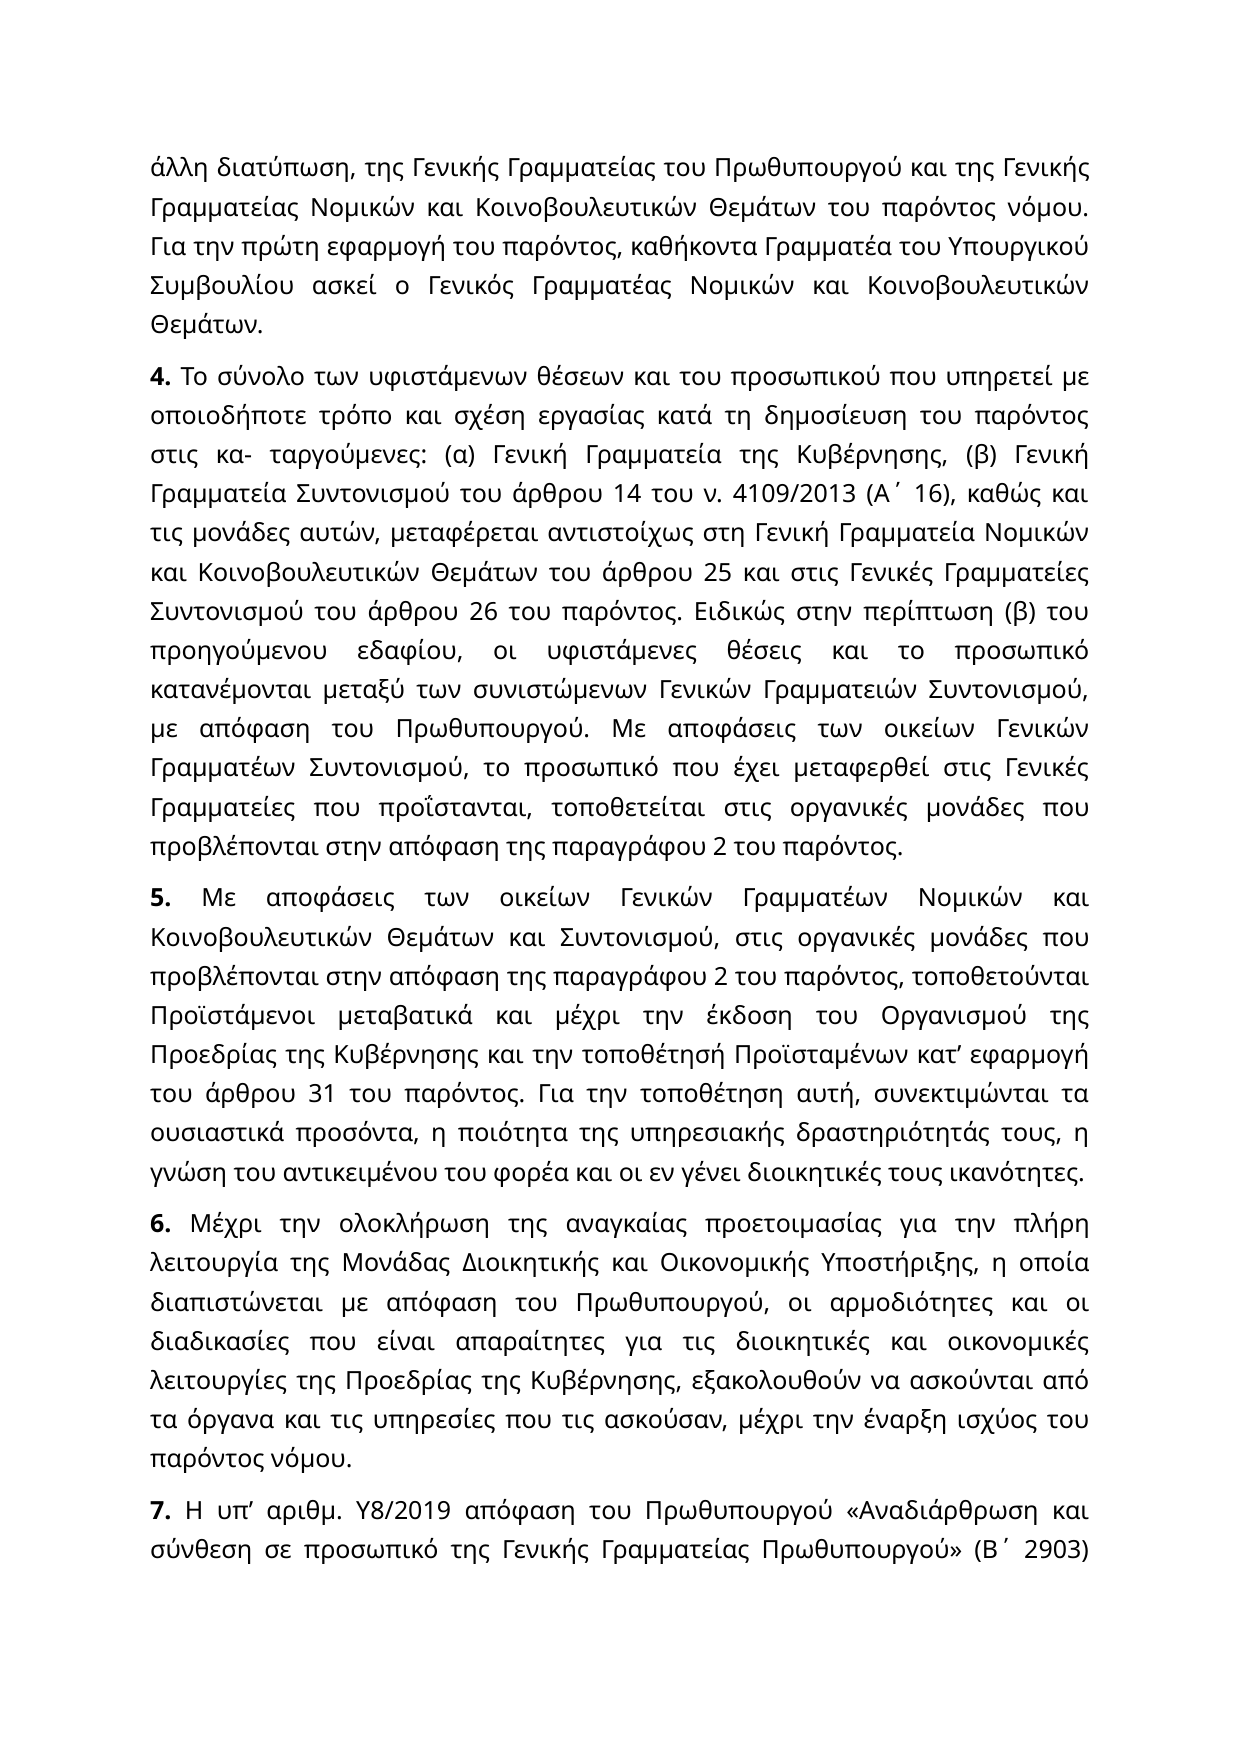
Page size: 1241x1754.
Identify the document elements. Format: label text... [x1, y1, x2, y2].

text άλλη διατύπωση, της Γενικής Γραμματείας του Πρωθυπουργού και της Γενικής Γραμματείας Νομικών και Κοινοβουλευτικών Θεμάτων του παρόντος νόμου. Για την πρώτη εφαρμογή του παρόντος, καθήκοντα Γραμματέα του Υπουργικού Συμβουλίου ασκεί ο Γενικός Γραμματέας Νομικών και Κοινοβουλευτικών Θεμάτων. [150, 150, 1090, 341]
text 5. Με αποφάσεις των οικείων Γενικών Γραμματέων Νομικών και Κοινοβουλευτικών Θεμάτων και Συντονισμού, στις οργανικές μονάδες που προβλέπονται στην απόφαση της παραγράφου 2 του παρόντος, τοποθετούνται Προϊστάμενοι μεταβατικά και μέχρι την έκδοση του Οργανισμού της Προεδρίας της Κυβέρνησης και την τοποθέτησή Προϊσταμένων κατ’ εφαρμογή του άρθρου 31 του παρόντος. Για την τοποθέτηση αυτή, συνεκτιμώνται τα ουσιαστικά προσόντα, η ποιότητα της υπηρεσιακής δραστηριότητάς τους, η γνώση του αντικειμένου του φορέα και οι εν γένει διοικητικές τους ικανότητες. [150, 880, 1090, 1188]
text 4. Το σύνολο των υφιστάμενων θέσεων και του προσωπικού που υπηρετεί με οποιοδήποτε τρόπο και σχέση εργασίας κατά τη δημοσίευση του παρόντος στις κα- ταργούμενες: (α) Γενική Γραμματεία της Κυβέρνησης, (β) Γενική Γραμματεία Συντονισμού του άρθρου 14 του ν. 4109/2013 (Α΄ 16), καθώς και τις μονάδες αυτών, μεταφέρεται αντιστοίχως στη Γενική Γραμματεία Νομικών και Κοινοβουλευτικών Θεμάτων του άρθρου 25 και στις Γενικές Γραμματείες Συντονισμού του άρθρου 26 του παρόντος. Ειδικώς στην περίπτωση (β) του προηγούμενου εδαφίου, οι υφιστάμενες θέσεις και το προσωπικό κατανέμονται μεταξύ των συνιστώμενων Γενικών Γραμματειών Συντονισμού, με απόφαση του Πρωθυπουργού. Με αποφάσεις των οικείων Γενικών Γραμματέων Συντονισμού, το προσωπικό που έχει μεταφερθεί στις Γενικές Γραμματείες που προΐστανται, τοποθετείται στις οργανικές μονάδες που προβλέπονται στην απόφαση της παραγράφου 2 του παρόντος. [150, 358, 1090, 862]
text 6. Μέχρι την ολοκλήρωση της αναγκαίας προετοιμασίας για την πλήρη λειτουργία της Μονάδας Διοικητικής και Οικονομικής Υποστήριξης, η οποία διαπιστώνεται με απόφαση του Πρωθυπουργού, οι αρμοδιότητες και οι διαδικασίες που είναι απαραίτητες για τις διοικητικές και οικονομικές λειτουργίες της Προεδρίας της Κυβέρνησης, εξακολουθούν να ασκούνται από τα όργανα και τις υπηρεσίες που τις ασκούσαν, μέχρι την έναρξη ισχύος του παρόντος νόμου. [150, 1206, 1090, 1475]
text 7. Η υπ’ αριθμ. Υ8/2019 απόφαση του Πρωθυπουργού «Αναδιάρθρωση και σύνθεση σε προσωπικό της Γενικής Γραμματείας Πρωθυπουργού» (Β΄ 2903) [150, 1492, 1090, 1566]
